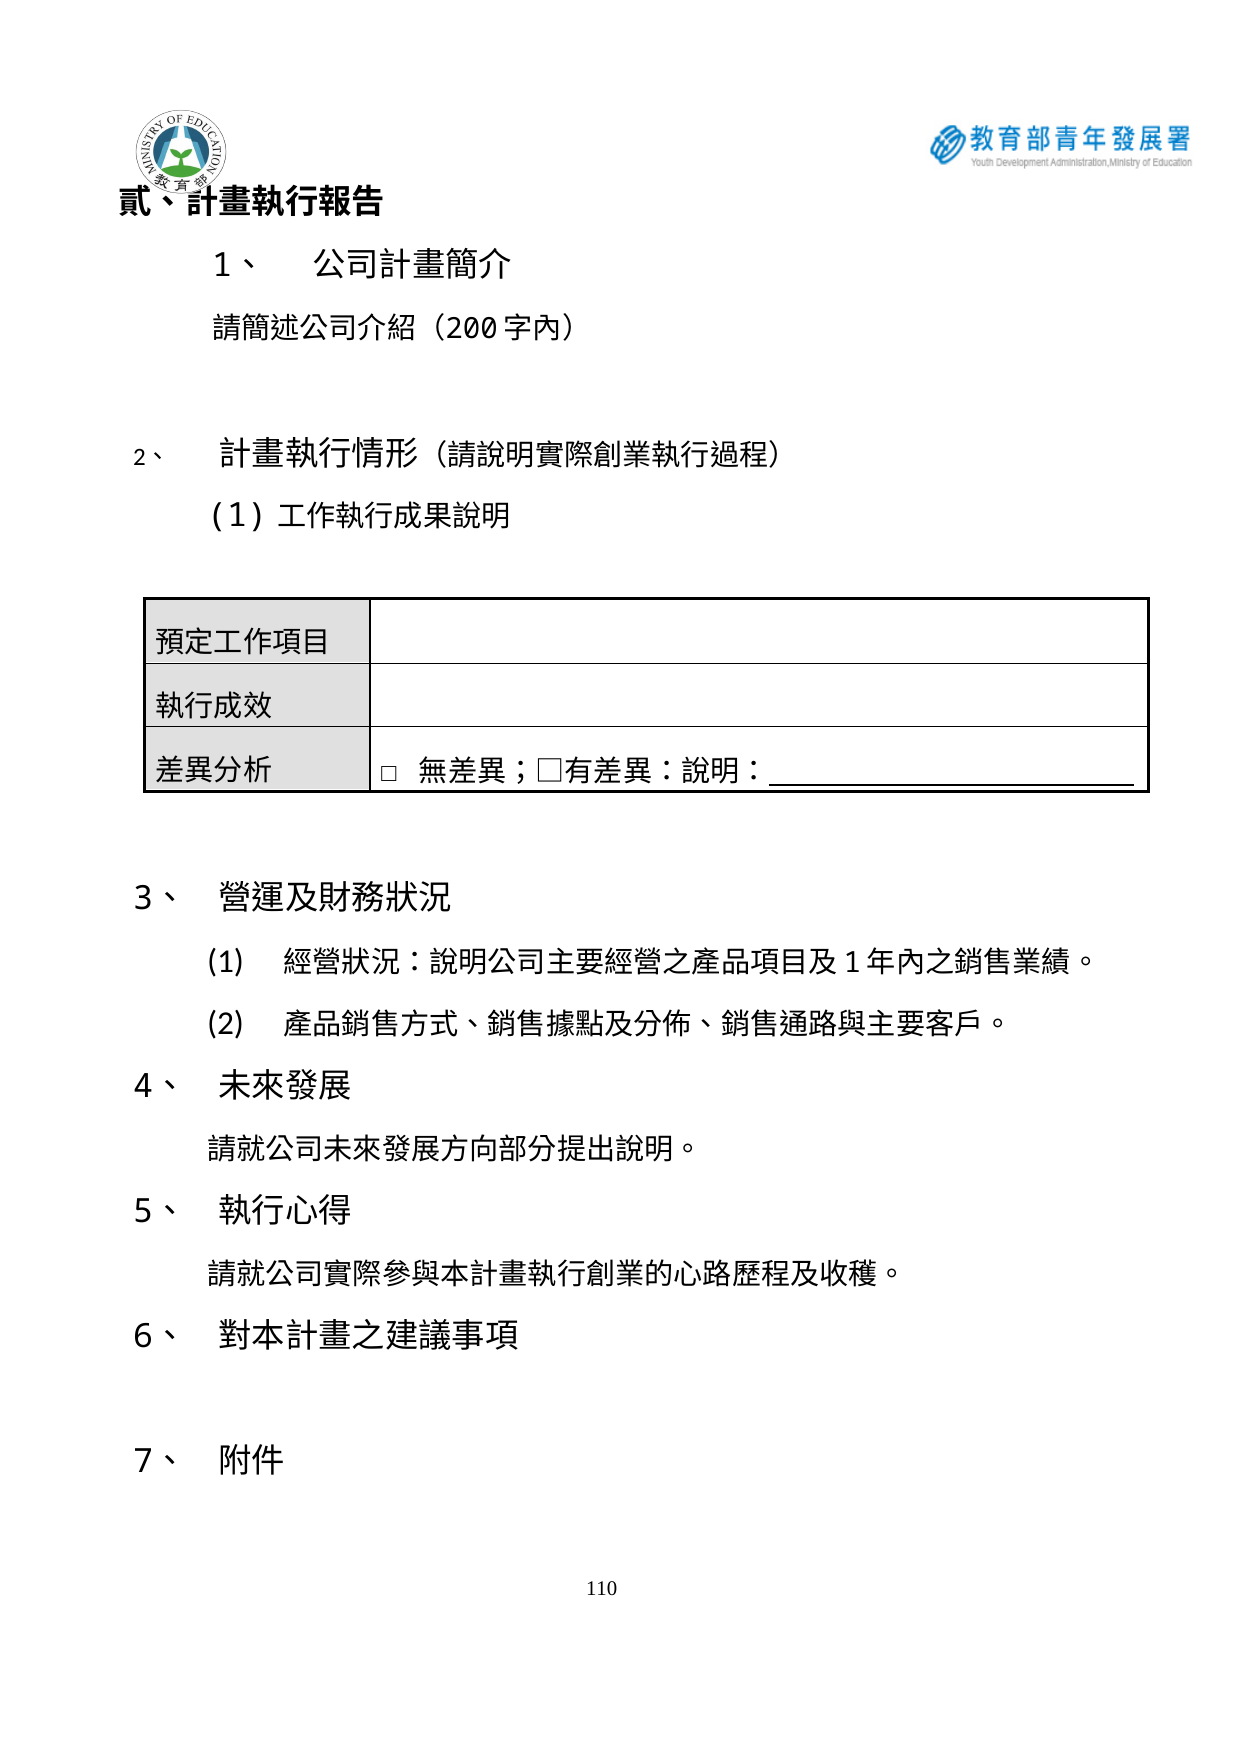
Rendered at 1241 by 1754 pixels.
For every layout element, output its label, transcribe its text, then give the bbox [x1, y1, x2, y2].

list 公司計畫簡介 [212, 222, 1122, 284]
list 產品銷售方式、銷售據點及分佈、銷售通路與主要客戶。 [207, 980, 1122, 1043]
text 請就公司實際參與本計畫執行創業的心路歷程及收穫。 [207, 1230, 1015, 1293]
table_header 預定工作項目 [146, 600, 369, 662]
list 對本計畫之建議事項 [133, 1293, 1122, 1355]
table_cell [371, 664, 1147, 726]
table_cell 差異分析 [146, 727, 369, 789]
list 經營狀況：說明公司主要經營之產品項目及1年內之銷售業績。 [207, 918, 1122, 980]
table_cell 無差異；□有差異：說明： [371, 727, 1147, 789]
text 貳、計畫執行報告 [118, 159, 1122, 222]
table_header [371, 600, 1147, 662]
text 請就公司未來發展方向部分提出說明。 [207, 1105, 1103, 1168]
list 計畫執行情形（請說明實際創業執行過程） [133, 409, 1122, 472]
list 未來發展 [133, 1043, 1122, 1105]
list 營運及財務狀況 [133, 855, 1122, 918]
list 執行心得 [133, 1168, 1122, 1230]
list 工作執行成果說明 [207, 472, 1122, 534]
list 附件 [133, 1418, 1122, 1480]
table_cell 執行成效 [146, 664, 369, 726]
text 請簡述公司介紹（200字內） [212, 284, 1122, 347]
